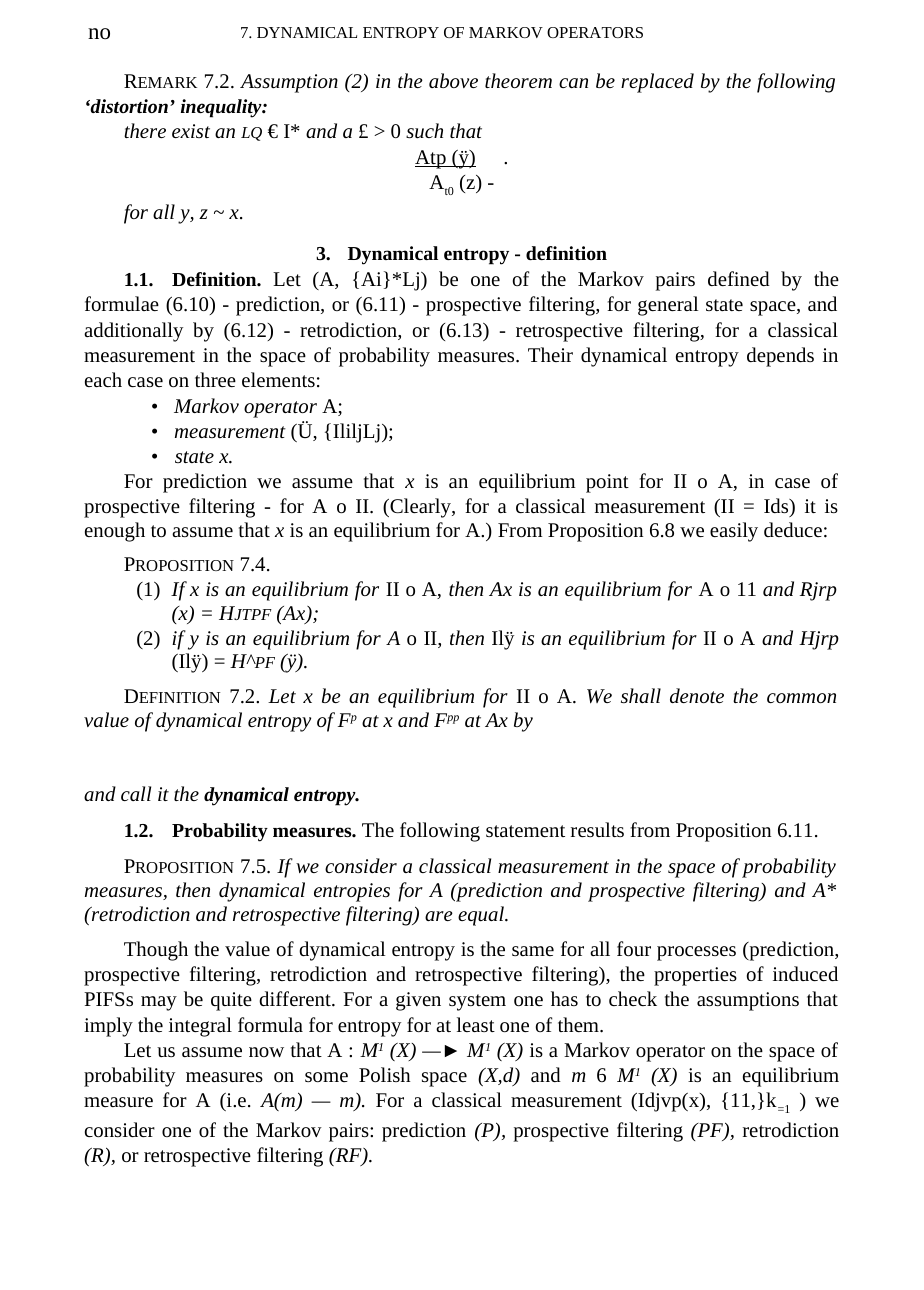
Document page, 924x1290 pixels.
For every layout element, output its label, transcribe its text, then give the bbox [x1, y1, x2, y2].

text Proposition 7.5. If we consider a classical measurement in the space of probability measures, then dynamical entropies for A (prediction and prospective filtering) and A* (retrodiction and retrospective filtering) are equal. [84, 854, 839, 926]
list Probability measures. The following statement results from Proposi­tion 6.11. [84, 818, 839, 842]
text for all y, z ~ x. [84, 199, 839, 224]
text Let us assume now that A : M1 (X) —► M1 (X) is a Markov operator on the space of probability measures on some Polish space (X,d) and m 6 M1 (X) is an equilibrium measure for A (i.e. A(m) — m). For a classical measurement (Idjvp(x), {11,}k=1 ) we consider one of the Markov pairs: prediction (P), prospective filtering (PF), retrodiction (R), or retrospective filtering (RF). [84, 1038, 839, 1167]
text Remark 7.2. Assumption (2) in the above theorem can be replaced by the following ‘distortion’ inequality: [84, 69, 839, 118]
text there exist an lq € I* and a £ > 0 such that [84, 119, 839, 143]
list state x. [84, 444, 839, 468]
subtitle 3. Dynamical entropy - definition [84, 241, 839, 264]
text and call it the dynamical entropy. [84, 782, 839, 806]
list Definition. Let (A, {Ai}*Lj) be one of the Markov pairs defined by the formulae (6.10) - prediction, or (6.11) - prospective filtering, for general state space, and additionally by (6.12) - retrodiction, or (6.13) - retrospective filtering, for a classical measurement in the space of probability measures. Their dynamical entropy depends in each case on three elements: [84, 267, 839, 392]
text For prediction we assume that x is an equilibrium point for II o A, in case of prospective filtering - for A o II. (Clearly, for a classical measurement (II = Ids) it is enough to assume that x is an equilibrium for A.) From Proposition 6.8 we easily deduce: [84, 469, 839, 542]
text At0 (z) - [84, 170, 839, 198]
list If x is an equilibrium for II o A, then Ax is an equilibrium for A o 11 and Rjrp (x) = Hjtpf (Ax); [136, 577, 839, 625]
list if y is an equilibrium for A o II, then Ilÿ is an equilibrium for II o A and Hjrp (Ilÿ) = H^pf (ÿ). [136, 625, 839, 673]
text Though the value of dynamical entropy is the same for all four processes (pre­diction, prospective filtering, retrodiction and retrospective filtering), the properties of induced PIFSs may be quite different. For a given system one has to check the assumptions that imply the integral formula for entropy for at least one of them. [84, 937, 839, 1037]
text no [88, 18, 116, 44]
text Definition 7.2. Let x be an equilibrium for II o A. We shall denote the common value of dynamical entropy of Fp at x and Fpp at Ax by [84, 684, 839, 732]
text Proposition 7.4. [84, 552, 839, 576]
list Markov operator A; [84, 394, 839, 418]
text 7. DYNAMICAL ENTROPY OF MARKOV OPERATORS [240, 23, 683, 42]
list measurement (Ü, {IliljLj); [84, 419, 839, 443]
text Atp (ÿ) . [84, 145, 839, 169]
